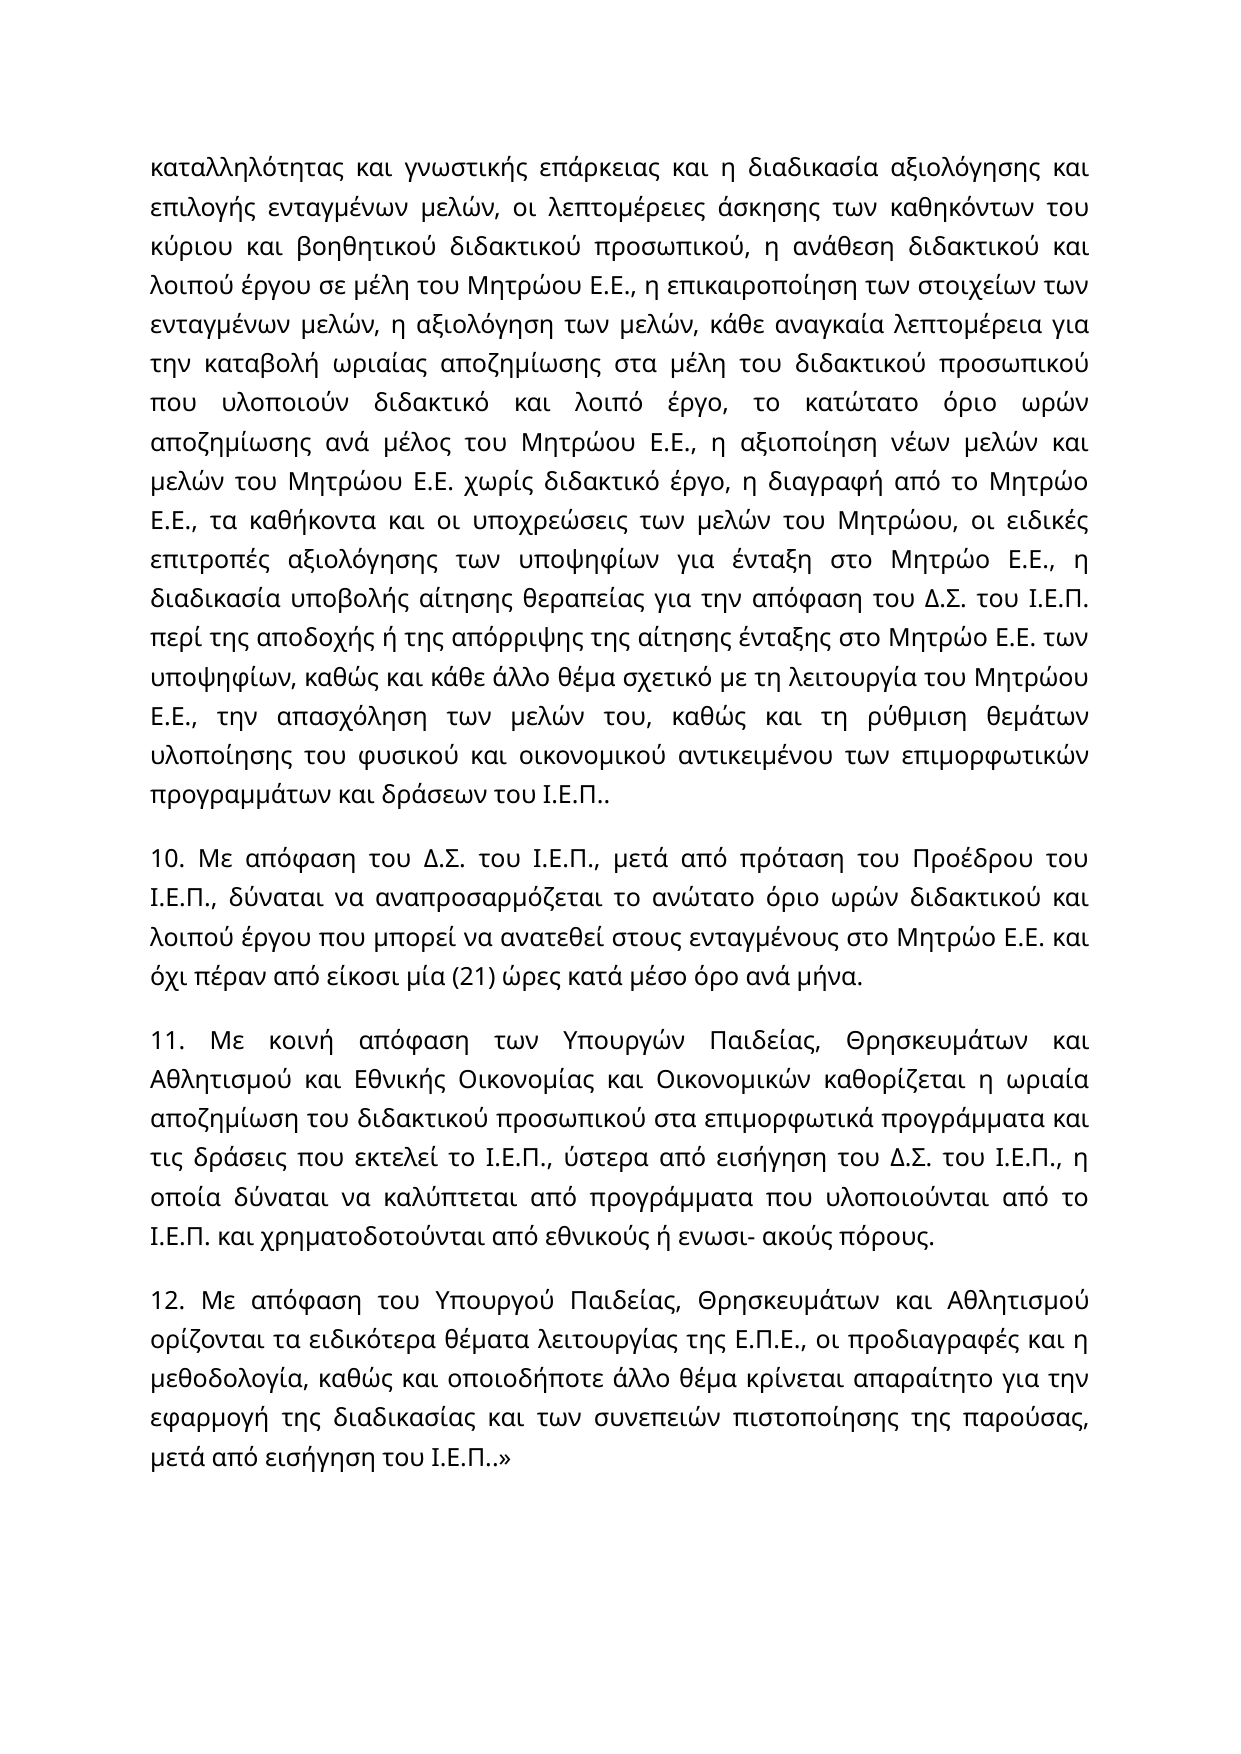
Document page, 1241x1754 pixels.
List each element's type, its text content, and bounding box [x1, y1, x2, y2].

text 11. Με κοινή απόφαση των Υπουργών Παιδείας, Θρησκευμάτων και Αθλητισμού και Εθνικής Οικονομίας και Οικονομικών καθορίζεται η ωριαία αποζημίωση του διδακτικού προσωπικού στα επιμορφωτικά προγράμματα και τις δράσεις που εκτελεί το Ι.Ε.Π., ύστερα από εισήγηση του Δ.Σ. του Ι.Ε.Π., η οποία δύναται να καλύπτεται από προγράμματα που υλοποιούνται από το Ι.Ε.Π. και χρηματοδοτούνται από εθνικούς ή ενωσι- ακούς πόρους. [150, 1022, 1090, 1252]
text 12. Με απόφαση του Υπουργού Παιδείας, Θρησκευμάτων και Αθλητισμού ορίζονται τα ειδικότερα θέματα λειτουργίας της Ε.Π.Ε., οι προδιαγραφές και η μεθοδολογία, καθώς και οποιοδήποτε άλλο θέμα κρίνεται απαραίτητο για την εφαρμογή της διαδικασίας και των συνεπειών πιστοποίησης της παρούσας, μετά από εισήγηση του Ι.Ε.Π..» [150, 1282, 1090, 1473]
text 10. Με απόφαση του Δ.Σ. του Ι.Ε.Π., μετά από πρόταση του Προέδρου του Ι.Ε.Π., δύναται να αναπροσαρμόζεται το ανώτατο όριο ωρών διδακτικού και λοιπού έργου που μπορεί να ανατεθεί στους ενταγμένους στο Μητρώο Ε.Ε. και όχι πέραν από είκοσι μία (21) ώρες κατά μέσο όρο ανά μήνα. [150, 841, 1090, 992]
text καταλληλότητας και γνωστικής επάρκειας και η διαδικασία αξιολόγησης και επιλογής ενταγμένων μελών, οι λεπτομέρειες άσκησης των καθηκόντων του κύριου και βοηθητικού διδακτικού προσωπικού, η ανάθεση διδακτικού και λοιπού έργου σε μέλη του Μητρώου Ε.Ε., η επικαιροποίηση των στοιχείων των ενταγμένων μελών, η αξιολόγηση των μελών, κάθε αναγκαία λεπτομέρεια για την καταβολή ωριαίας αποζημίωσης στα μέλη του διδακτικού προσωπικού που υλοποιούν διδακτικό και λοιπό έργο, το κατώτατο όριο ωρών αποζημίωσης ανά μέλος του Μητρώου Ε.Ε., η αξιοποίηση νέων μελών και μελών του Μητρώου Ε.Ε. χωρίς διδακτικό έργο, η διαγραφή από το Μητρώο Ε.Ε., τα καθήκοντα και οι υποχρεώσεις των μελών του Μητρώου, οι ειδικές επιτροπές αξιολόγησης των υποψηφίων για ένταξη στο Μητρώο Ε.Ε., η διαδικασία υποβολής αίτησης θεραπείας για την απόφαση του Δ.Σ. του Ι.Ε.Π. περί της αποδοχής ή της απόρριψης της αίτησης ένταξης στο Μητρώο Ε.Ε. των υποψηφίων, καθώς και κάθε άλλο θέμα σχετικό με τη λειτουργία του Μητρώου Ε.Ε., την απασχόληση των μελών του, καθώς και τη ρύθμιση θεμάτων υλοποίησης του φυσικού και οικονομικού αντικειμένου των επιμορφωτικών προγραμμάτων και δράσεων του Ι.Ε.Π.. [150, 150, 1090, 811]
